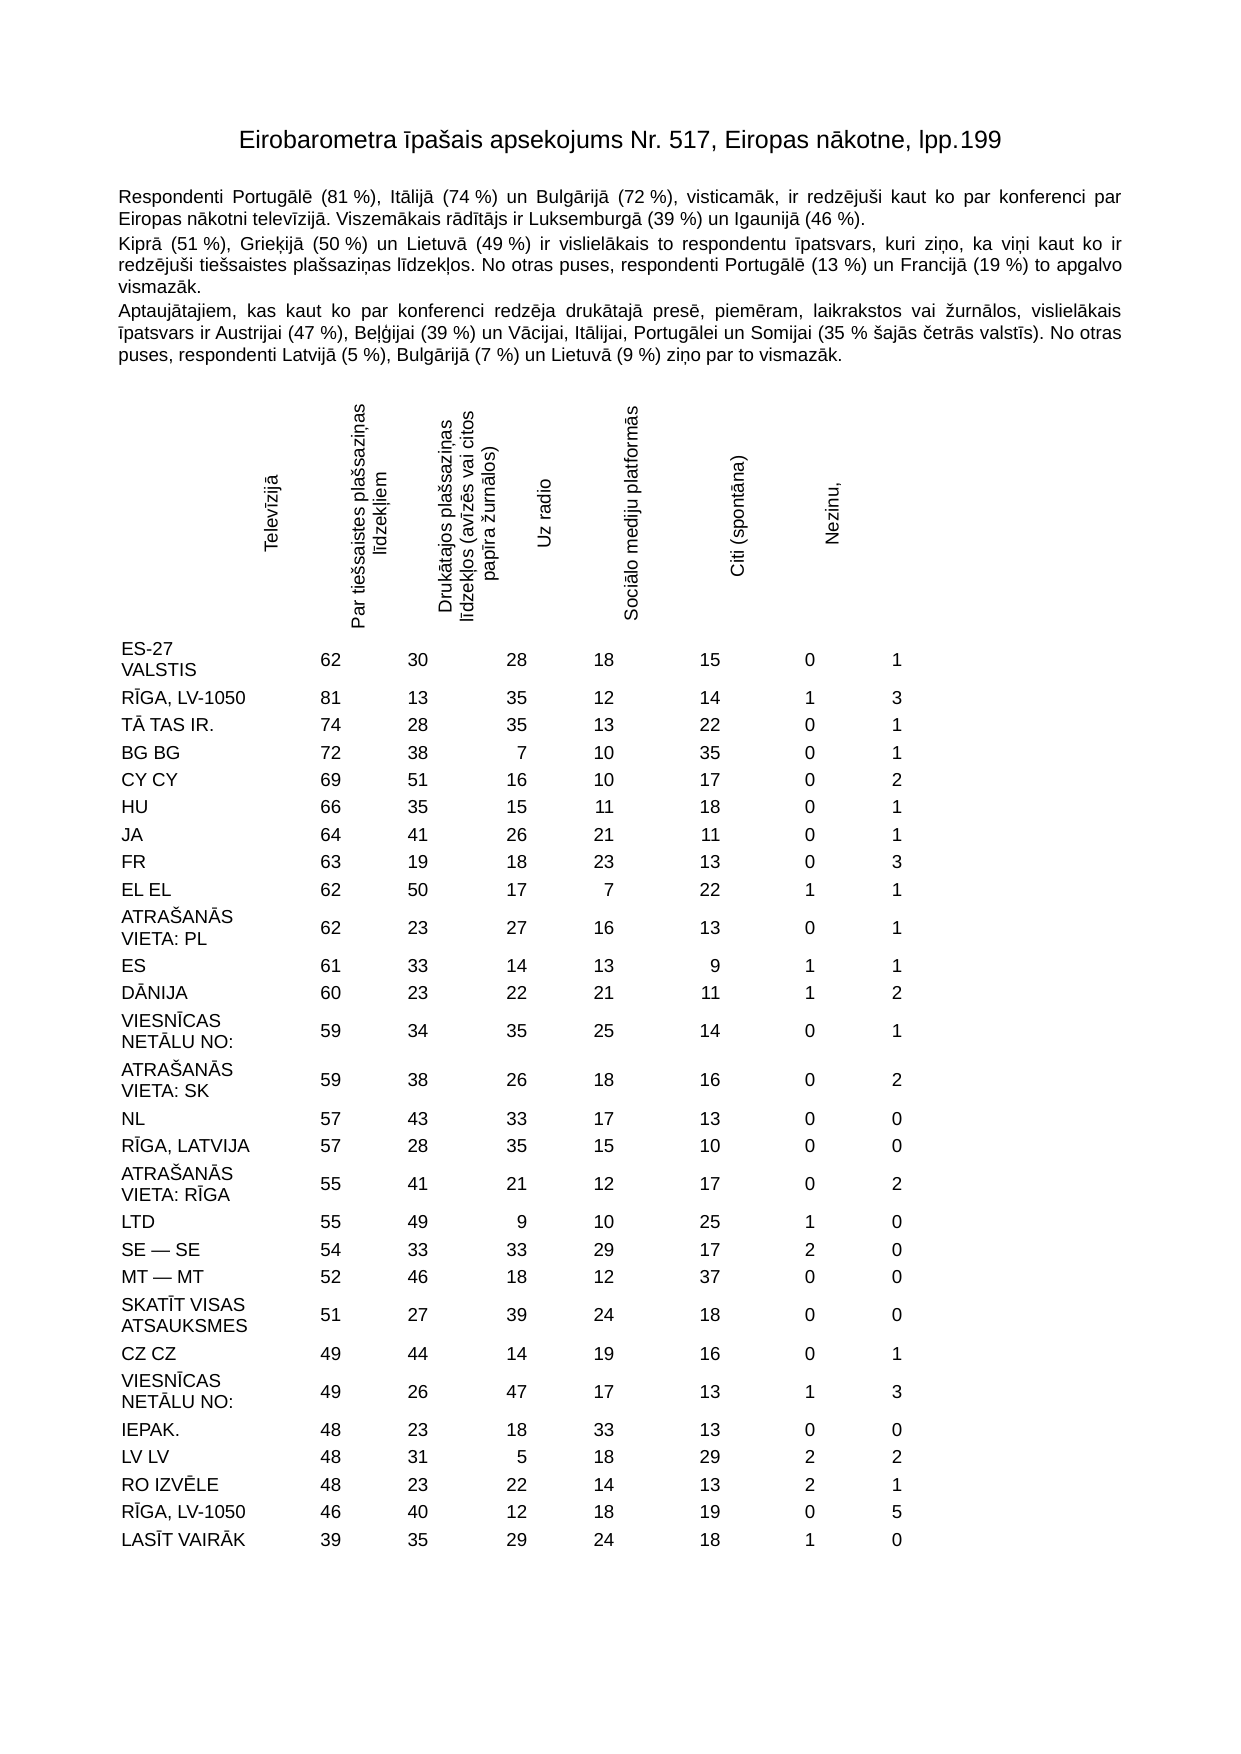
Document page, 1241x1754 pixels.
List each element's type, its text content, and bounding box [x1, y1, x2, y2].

table_cell 3 [818, 684, 905, 711]
table_cell 18 [530, 1498, 617, 1525]
table_cell 0 [818, 1525, 905, 1553]
table_cell 1 [818, 1471, 905, 1498]
table_cell 33 [530, 1416, 617, 1443]
table_cell 3 [818, 1367, 905, 1416]
table_cell 2 [818, 1056, 905, 1104]
table_cell VIESNĪCAS NETĀLU NO: [118, 1367, 257, 1416]
table_cell ATRAŠANĀS VIETA: RĪGA [118, 1159, 257, 1208]
table_cell 47 [431, 1367, 530, 1416]
table_cell 38 [344, 739, 431, 766]
table_cell 0 [723, 903, 818, 952]
table_cell 0 [818, 1263, 905, 1291]
table_cell 17 [617, 1236, 723, 1263]
table_cell MT — MT [118, 1263, 257, 1291]
table_cell TĀ TAS IR. [118, 711, 257, 738]
table_cell 33 [431, 1105, 530, 1132]
table_cell 2 [818, 1443, 905, 1471]
table_cell 12 [431, 1498, 530, 1525]
table_cell 14 [617, 1007, 723, 1056]
table_cell 0 [723, 1056, 818, 1104]
table_cell 13 [617, 1367, 723, 1416]
table_cell 0 [723, 1159, 818, 1208]
table_cell 14 [530, 1471, 617, 1498]
table_cell 0 [818, 1236, 905, 1263]
table_cell 27 [431, 903, 530, 952]
table_cell 61 [257, 952, 344, 979]
table_cell 13 [530, 711, 617, 738]
table_cell 15 [530, 1132, 617, 1159]
table_cell VIESNĪCAS NETĀLU NO: [118, 1007, 257, 1056]
table_cell 39 [431, 1291, 530, 1339]
table_cell 2 [818, 766, 905, 793]
text Aptaujātajiem, kas kaut ko par konferenci redzēja drukātajā presē, piemēram, laikrakstos vai žurnālos, vislielākais īpatsvars ir Austrijai (47 %), Beļģijai (39 %) un Vācijai, Itālijai, Portugālei un Somijai (35 % šajās četrās valstīs). No otras puses, respondenti Latvijā (5 %), Bulgārijā (7 %) un Lietuvā (9 %) ziņo par to vismazāk. [118, 300, 1122, 365]
table_cell 18 [431, 1416, 530, 1443]
table_cell 15 [617, 635, 723, 684]
table_cell 72 [257, 739, 344, 766]
table_cell 2 [723, 1443, 818, 1471]
table_cell 22 [431, 979, 530, 1007]
table_cell 0 [723, 739, 818, 766]
table_cell ATRAŠANĀS VIETA: PL [118, 903, 257, 952]
table_cell 30 [344, 635, 431, 684]
table_cell LTD [118, 1208, 257, 1236]
table_cell 1 [818, 635, 905, 684]
table_cell 18 [530, 1443, 617, 1471]
table_cell 15 [431, 793, 530, 821]
table_cell 0 [723, 1291, 818, 1339]
table_cell 54 [257, 1236, 344, 1263]
table_cell 13 [617, 1416, 723, 1443]
table_cell 11 [617, 821, 723, 848]
table_cell 16 [431, 766, 530, 793]
table_cell 18 [431, 1263, 530, 1291]
table_cell 11 [617, 979, 723, 1007]
table_cell 0 [723, 848, 818, 876]
table_cell 1 [723, 684, 818, 711]
table_cell 18 [530, 635, 617, 684]
table_cell FR [118, 848, 257, 876]
table_cell 22 [617, 876, 723, 903]
table_cell 0 [723, 711, 818, 738]
table_cell 0 [723, 1416, 818, 1443]
table_cell CZ CZ [118, 1340, 257, 1367]
table_cell 5 [818, 1498, 905, 1525]
table_cell 1 [818, 1340, 905, 1367]
table_cell 1 [723, 1367, 818, 1416]
table_cell DĀNIJA [118, 979, 257, 1007]
table_cell 1 [723, 876, 818, 903]
table_cell 51 [344, 766, 431, 793]
table_cell 12 [530, 1263, 617, 1291]
table_cell 35 [344, 793, 431, 821]
table_header Par tiešsaistes plašsaziņas līdzekļiem [344, 393, 431, 635]
table_cell 35 [431, 684, 530, 711]
table_cell 14 [431, 1340, 530, 1367]
table_cell 0 [723, 766, 818, 793]
table_header Citi (spontāna) [723, 393, 818, 635]
table_cell 63 [257, 848, 344, 876]
table_cell 51 [257, 1291, 344, 1339]
table_cell 0 [818, 1105, 905, 1132]
table_cell 18 [617, 1525, 723, 1553]
table_header Nezinu, [818, 393, 905, 635]
table_cell 22 [431, 1471, 530, 1498]
table_cell 2 [818, 1159, 905, 1208]
table_cell 2 [723, 1236, 818, 1263]
table_cell 17 [431, 876, 530, 903]
table_cell 1 [818, 793, 905, 821]
table_cell 25 [530, 1007, 617, 1056]
table_cell 7 [530, 876, 617, 903]
table_cell 16 [530, 903, 617, 952]
table_cell 18 [431, 848, 530, 876]
table_cell RĪGA, LATVIJA [118, 1132, 257, 1159]
table_cell 10 [530, 1208, 617, 1236]
table_cell 29 [617, 1443, 723, 1471]
table_cell 26 [344, 1367, 431, 1416]
table_cell NL [118, 1105, 257, 1132]
table_cell 50 [344, 876, 431, 903]
table_cell 69 [257, 766, 344, 793]
table_cell 1 [818, 711, 905, 738]
table_cell 49 [257, 1367, 344, 1416]
table_cell 1 [723, 979, 818, 1007]
table_cell 22 [617, 711, 723, 738]
table_cell 9 [431, 1208, 530, 1236]
table_cell EL EL [118, 876, 257, 903]
table_cell 1 [723, 952, 818, 979]
table_cell 28 [431, 635, 530, 684]
table_cell 13 [344, 684, 431, 711]
table_cell 7 [431, 739, 530, 766]
table_cell 0 [818, 1132, 905, 1159]
table_cell ES-27 VALSTIS [118, 635, 257, 684]
table_cell 9 [617, 952, 723, 979]
table_cell 29 [530, 1236, 617, 1263]
table_cell 39 [257, 1525, 344, 1553]
table_cell 48 [257, 1471, 344, 1498]
table_cell 0 [723, 1340, 818, 1367]
table_cell 35 [431, 1132, 530, 1159]
table_cell 13 [617, 903, 723, 952]
table_cell 13 [617, 1105, 723, 1132]
table_cell 0 [723, 793, 818, 821]
table_cell 26 [431, 821, 530, 848]
table_cell 38 [344, 1056, 431, 1104]
table_cell 1 [818, 1007, 905, 1056]
table_cell 35 [617, 739, 723, 766]
table_cell 23 [344, 1471, 431, 1498]
table_cell 13 [530, 952, 617, 979]
table_header Drukātajos plašsaziņas līdzekļos (avīzēs vai citos papīra žurnālos) [431, 393, 530, 635]
table_cell 23 [530, 848, 617, 876]
table_cell 62 [257, 903, 344, 952]
table_cell 34 [344, 1007, 431, 1056]
table_cell 48 [257, 1416, 344, 1443]
table_cell 0 [818, 1208, 905, 1236]
table_cell 19 [617, 1498, 723, 1525]
table_cell 18 [530, 1056, 617, 1104]
table_cell 66 [257, 793, 344, 821]
table_cell 21 [530, 979, 617, 1007]
table_cell 59 [257, 1056, 344, 1104]
table_cell 10 [617, 1132, 723, 1159]
table_cell 23 [344, 1416, 431, 1443]
table_cell 35 [431, 1007, 530, 1056]
table_cell 64 [257, 821, 344, 848]
table_cell LV LV [118, 1443, 257, 1471]
table_cell 21 [431, 1159, 530, 1208]
table_cell 48 [257, 1443, 344, 1471]
table_cell 1 [723, 1525, 818, 1553]
table_cell 11 [530, 793, 617, 821]
table_cell 21 [530, 821, 617, 848]
table_cell RĪGA, LV-1050 [118, 684, 257, 711]
table_cell 0 [818, 1416, 905, 1443]
table_cell 14 [431, 952, 530, 979]
table_cell 33 [431, 1236, 530, 1263]
table_cell 12 [530, 684, 617, 711]
table_cell 37 [617, 1263, 723, 1291]
table_cell 0 [723, 1498, 818, 1525]
table_cell 44 [344, 1340, 431, 1367]
table_cell 13 [617, 848, 723, 876]
table_cell 41 [344, 1159, 431, 1208]
table_cell 0 [723, 1007, 818, 1056]
table_cell 81 [257, 684, 344, 711]
table_cell 29 [431, 1525, 530, 1553]
table_cell 27 [344, 1291, 431, 1339]
table_cell 35 [344, 1525, 431, 1553]
table_cell 0 [723, 1105, 818, 1132]
table_cell 1 [818, 821, 905, 848]
table_cell 19 [344, 848, 431, 876]
table_cell 1 [818, 952, 905, 979]
table_cell 25 [617, 1208, 723, 1236]
table_cell 14 [617, 684, 723, 711]
table_cell 60 [257, 979, 344, 1007]
table_cell 26 [431, 1056, 530, 1104]
table_cell 16 [617, 1056, 723, 1104]
table_cell LASĪT VAIRĀK [118, 1525, 257, 1553]
table_cell 23 [344, 979, 431, 1007]
table_cell 0 [818, 1291, 905, 1339]
table_cell 17 [530, 1105, 617, 1132]
table_cell 13 [617, 1471, 723, 1498]
table_cell 52 [257, 1263, 344, 1291]
table_cell 57 [257, 1132, 344, 1159]
table_cell 3 [818, 848, 905, 876]
table_cell 28 [344, 1132, 431, 1159]
table_cell 33 [344, 952, 431, 979]
table_header Sociālo mediju platformās [617, 393, 723, 635]
table_cell JA [118, 821, 257, 848]
table_cell 18 [617, 793, 723, 821]
table_cell RO IZVĒLE [118, 1471, 257, 1498]
table_cell 0 [723, 635, 818, 684]
table_cell SKATĪT VISAS ATSAUKSMES [118, 1291, 257, 1339]
table_cell 49 [257, 1340, 344, 1367]
table_cell 10 [530, 739, 617, 766]
table_cell 1 [818, 876, 905, 903]
table_cell 49 [344, 1208, 431, 1236]
table_cell 62 [257, 635, 344, 684]
table_cell BG BG [118, 739, 257, 766]
table_header Uz radio [530, 393, 617, 635]
table_cell 0 [723, 1263, 818, 1291]
table_cell 0 [723, 821, 818, 848]
table_cell 59 [257, 1007, 344, 1056]
table_cell CY CY [118, 766, 257, 793]
table_header Televīzijā [257, 393, 344, 635]
table_cell 28 [344, 711, 431, 738]
table_cell 23 [344, 903, 431, 952]
table_cell 18 [617, 1291, 723, 1339]
table_cell 43 [344, 1105, 431, 1132]
table_cell HU [118, 793, 257, 821]
table_cell 40 [344, 1498, 431, 1525]
table_cell 1 [818, 739, 905, 766]
table_cell 17 [617, 766, 723, 793]
table_cell 10 [530, 766, 617, 793]
table_cell 1 [818, 903, 905, 952]
table_cell 41 [344, 821, 431, 848]
table_cell SE — SE [118, 1236, 257, 1263]
text Respondenti Portugālē (81 %), Itālijā (74 %) un Bulgārijā (72 %), visticamāk, ir redzējuši kaut ko par konferenci par Eiropas nākotni televīzijā. Viszemākais rādītājs ir Luksemburgā (39 %) un Igaunijā (46 %). [118, 186, 1122, 229]
table_cell 24 [530, 1525, 617, 1553]
table_cell 35 [431, 711, 530, 738]
table_cell 17 [617, 1159, 723, 1208]
table_cell 12 [530, 1159, 617, 1208]
table_header [118, 393, 257, 635]
table_cell 17 [530, 1367, 617, 1416]
table_cell 2 [818, 979, 905, 1007]
table_cell 55 [257, 1208, 344, 1236]
table_cell RĪGA, LV-1050 [118, 1498, 257, 1525]
table_cell 62 [257, 876, 344, 903]
table_cell 16 [617, 1340, 723, 1367]
table_cell 57 [257, 1105, 344, 1132]
table_cell 0 [723, 1132, 818, 1159]
table_cell 46 [344, 1263, 431, 1291]
table_cell ES [118, 952, 257, 979]
table_cell ATRAŠANĀS VIETA: SK [118, 1056, 257, 1104]
table_cell IEPAK. [118, 1416, 257, 1443]
table_cell 46 [257, 1498, 344, 1525]
table_cell 74 [257, 711, 344, 738]
table_cell 24 [530, 1291, 617, 1339]
table_cell 33 [344, 1236, 431, 1263]
table_cell 1 [723, 1208, 818, 1236]
table_cell 19 [530, 1340, 617, 1367]
table_cell 2 [723, 1471, 818, 1498]
table_cell 31 [344, 1443, 431, 1471]
text Kiprā (51 %), Grieķijā (50 %) un Lietuvā (49 %) ir vislielākais to respondentu īpatsvars, kuri ziņo, ka viņi kaut ko ir redzējuši tiešsaistes plašsaziņas līdzekļos. No otras puses, respondenti Portugālē (13 %) un Francijā (19 %) to apgalvo vismazāk. [118, 232, 1122, 297]
table_cell 55 [257, 1159, 344, 1208]
table_cell 5 [431, 1443, 530, 1471]
